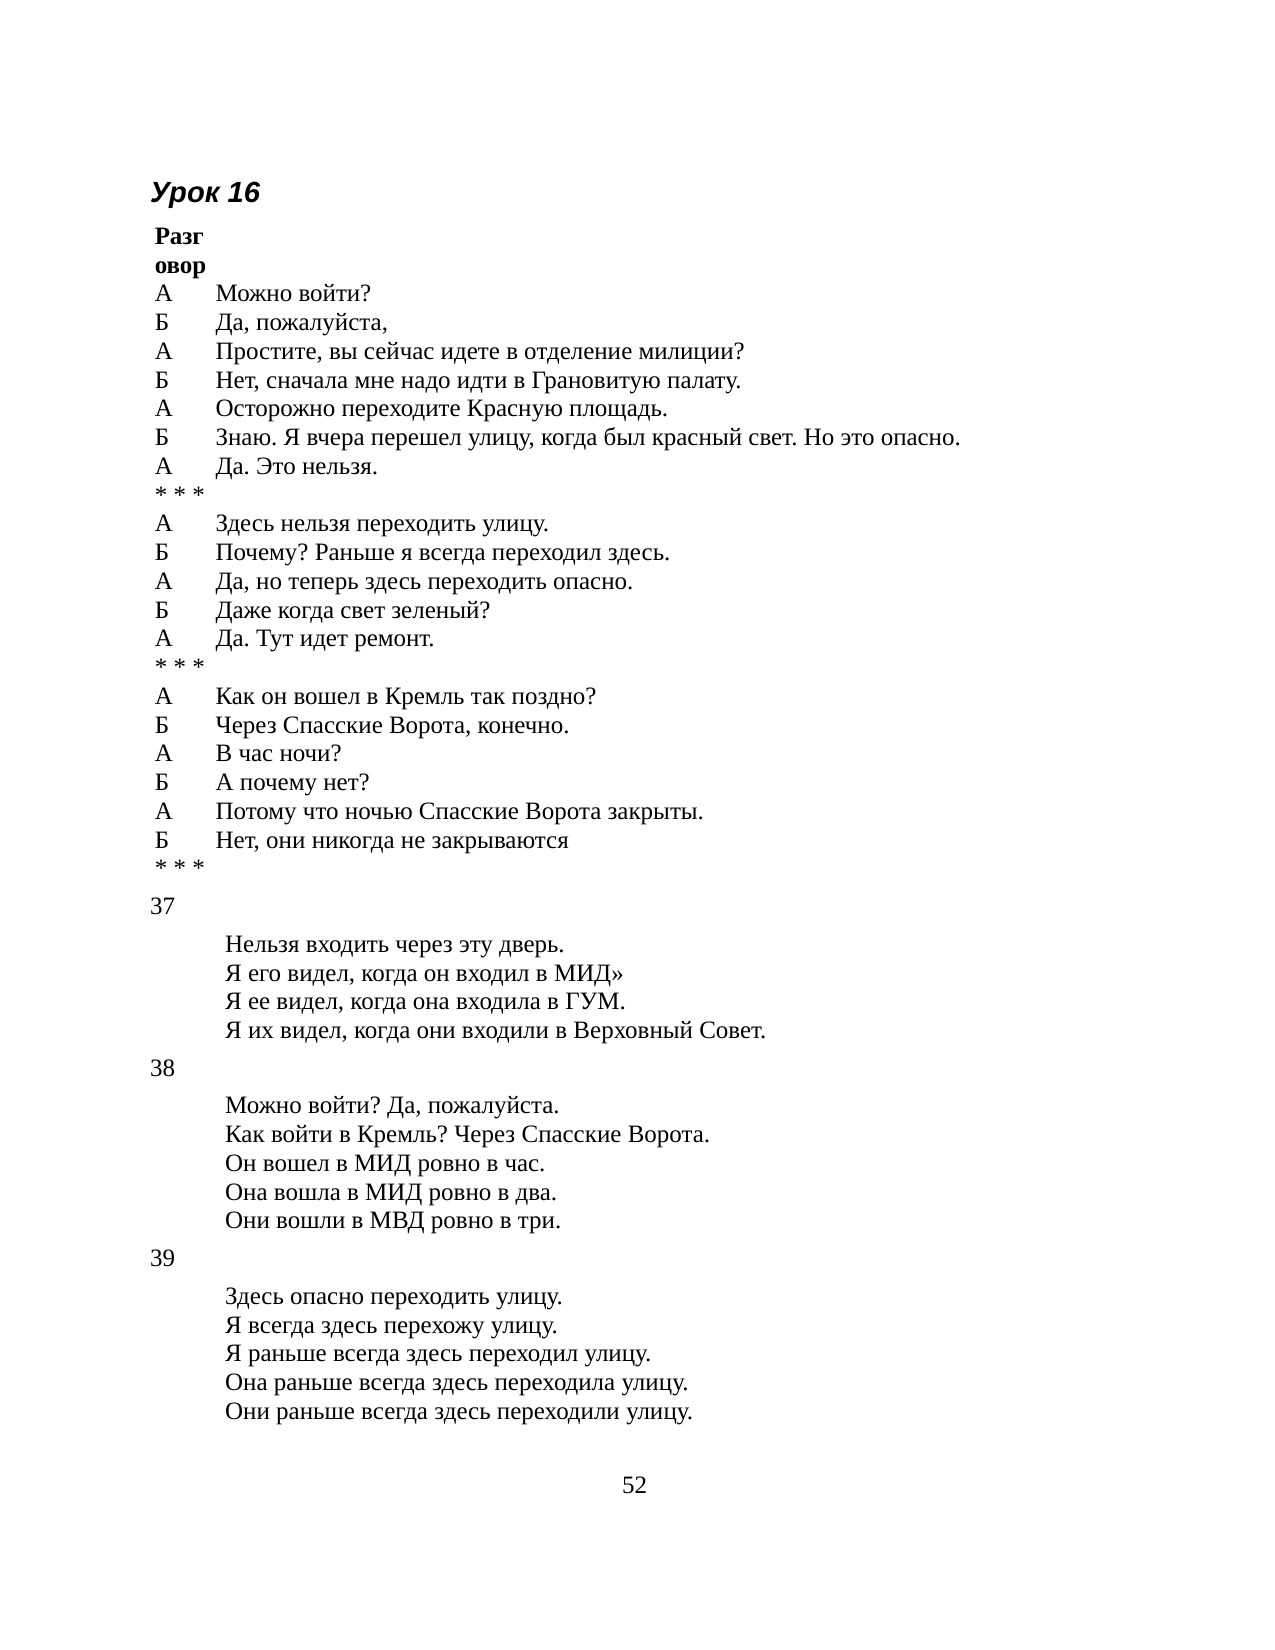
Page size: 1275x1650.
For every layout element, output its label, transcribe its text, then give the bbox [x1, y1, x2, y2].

table_cell Да. Тут идет ремонт. [211, 624, 1125, 652]
text Я его видел, когда он входил в МИД» [225, 958, 1125, 986]
table_cell Да, пожалуйста, [211, 307, 1125, 336]
table_cell Б [150, 537, 211, 566]
table_cell A [150, 509, 211, 537]
table_cell A [150, 451, 211, 480]
table_cell [211, 480, 1125, 508]
table_cell Б [150, 825, 211, 853]
table_cell A [150, 279, 211, 307]
text Я всегда здесь перехожу улицу. [225, 1310, 1125, 1338]
text Я их видел, когда они входили в Верховный Совет. [225, 1015, 1125, 1044]
text Они раньше всегда здесь переходили улицу. [225, 1396, 1125, 1425]
table_cell [211, 652, 1125, 681]
text Она раньше всегда здесь переходила улицу. [225, 1367, 1125, 1396]
text 39 [150, 1243, 1125, 1272]
table_cell Почему? Раньше я всегда переходил здесь. [211, 537, 1125, 566]
table_cell Да. Это нельзя. [211, 451, 1125, 480]
text Как войти в Кремль? Через Спасские Ворота. [225, 1119, 1125, 1148]
table_cell A [150, 336, 211, 365]
text Я ее видел, когда она входила в ГУМ. [225, 986, 1125, 1015]
table_cell Б [150, 365, 211, 393]
table_cell Да, но теперь здесь переходить опасно. [211, 566, 1125, 595]
text 37 [150, 891, 1125, 920]
table_cell * * * [150, 652, 211, 681]
table_cell Здесь нельзя переходить улицу. [211, 509, 1125, 537]
table_cell Можно войти? [211, 279, 1125, 307]
table_cell Знаю. Я вчера перешел улицу, когда был красный свет. Но это опасно. [211, 422, 1125, 451]
text 38 [150, 1053, 1125, 1082]
table_cell A [150, 681, 211, 710]
text Я раньше всегда здесь переходил улицу. [225, 1338, 1125, 1367]
table_cell A [150, 624, 211, 652]
table_cell Нет, сначала мне надо идти в Грановитую палату. [211, 365, 1125, 393]
table_cell Даже когда свет зеленый? [211, 595, 1125, 623]
table_header Разговор [150, 221, 211, 278]
table_cell A [150, 739, 211, 767]
table_cell Б [150, 422, 211, 451]
table_cell Б [150, 767, 211, 796]
table_cell * * * [150, 480, 211, 508]
table_header [211, 221, 1125, 278]
table_cell А почему нет? [211, 767, 1125, 796]
text Здесь опасно переходить улицу. [225, 1281, 1125, 1310]
table_cell Через Спасские Ворота, конечно. [211, 710, 1125, 738]
text Он вошел в МИД ровно в час. [225, 1148, 1125, 1177]
table_cell Простите, вы сейчас идете в отделение милиции? [211, 336, 1125, 365]
table_cell Осторожно переходите Красную площадь. [211, 394, 1125, 422]
table_cell A [150, 566, 211, 595]
text Нельзя входить через эту дверь. [225, 929, 1125, 958]
table_cell Как он вошел в Кремль так поздно? [211, 681, 1125, 710]
text Они вошли в МВД ровно в три. [225, 1206, 1125, 1234]
table_cell Б [150, 595, 211, 623]
table_cell Б [150, 710, 211, 738]
table_cell A [150, 394, 211, 422]
table_cell * * * [150, 854, 211, 882]
table_cell A [150, 796, 211, 825]
table_cell Б [150, 307, 211, 336]
text Можно войти? Да, пожалуйста. [225, 1091, 1125, 1119]
text Она вошла в МИД ровно в два. [225, 1177, 1125, 1206]
table_cell В час ночи? [211, 739, 1125, 767]
table_cell [211, 854, 1125, 882]
table_cell Потому что ночью Спасские Ворота закрыты. [211, 796, 1125, 825]
table_cell Нет, они никогда не закрываются [211, 825, 1125, 853]
subtitle Урок 16 [150, 175, 1125, 208]
